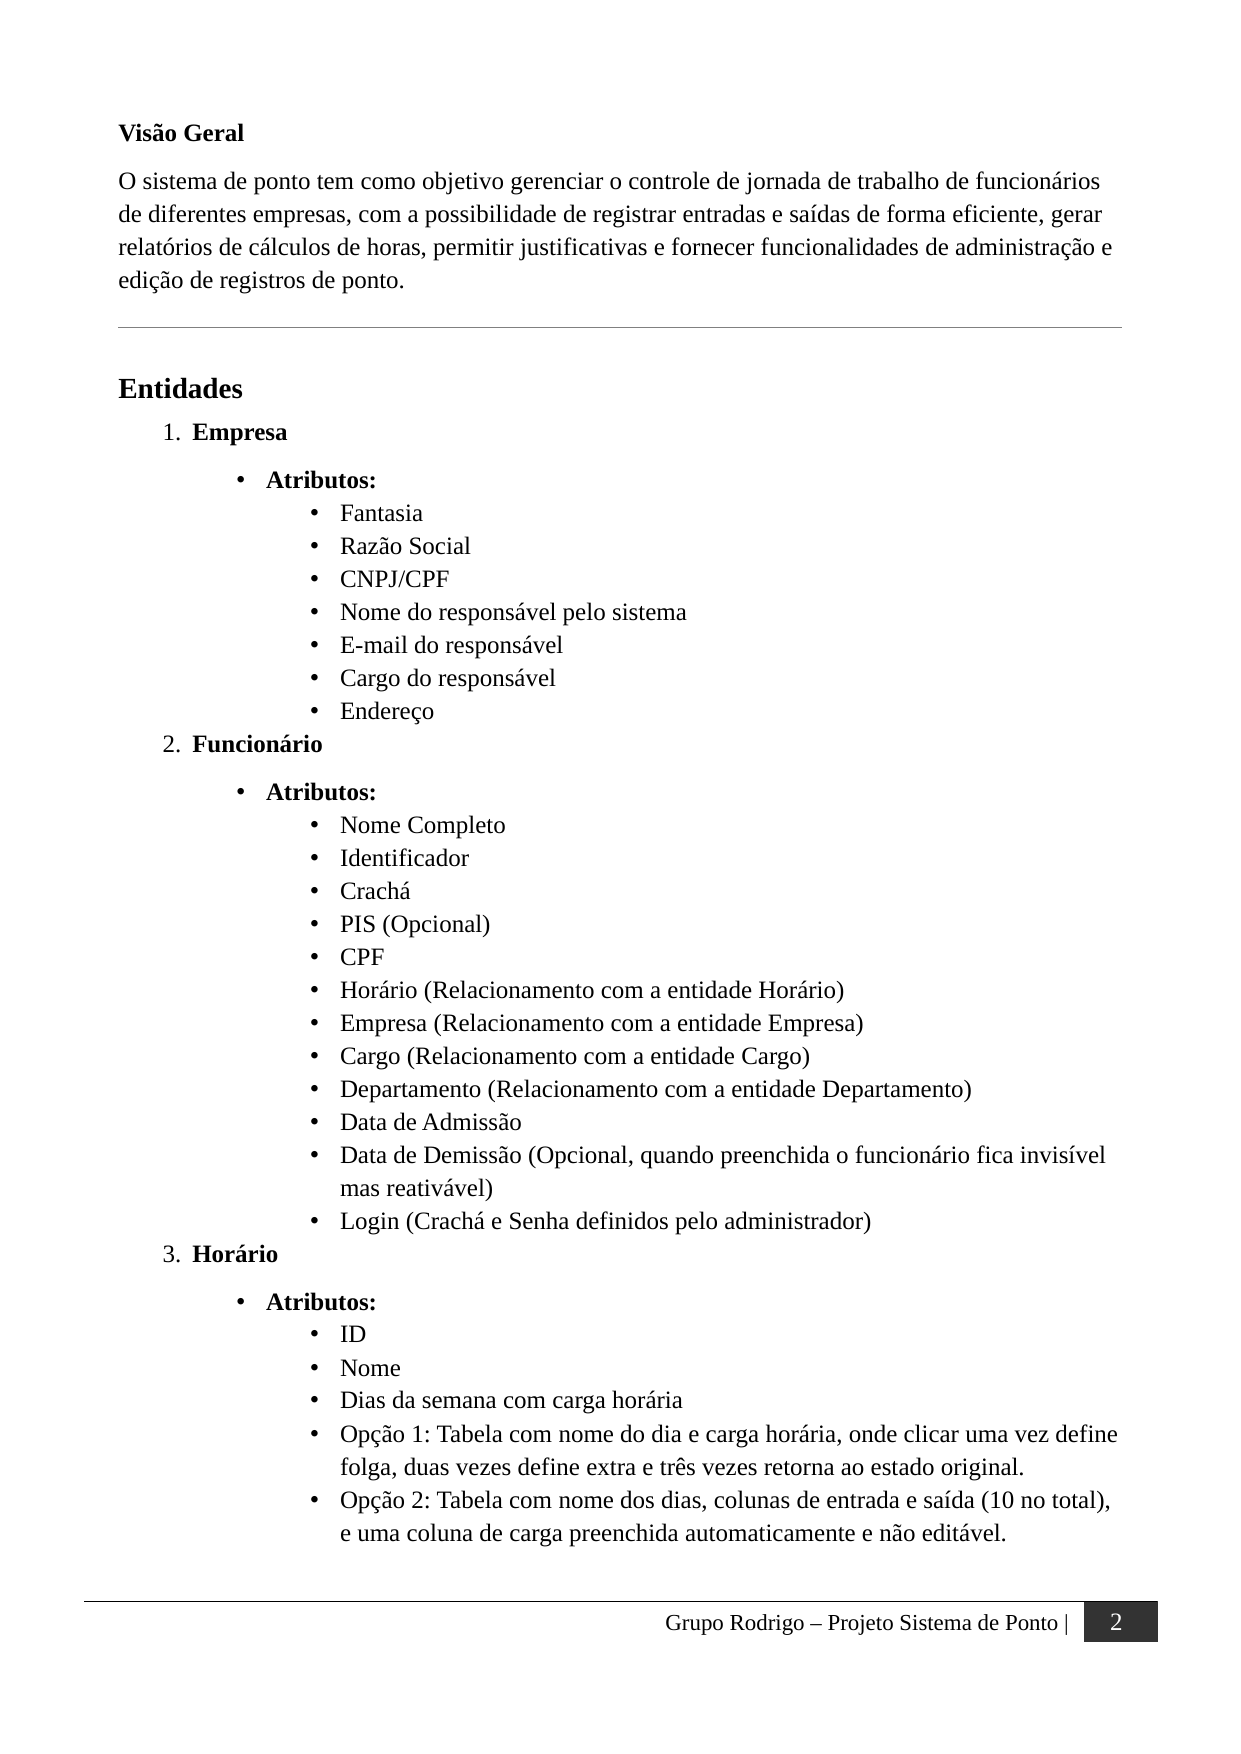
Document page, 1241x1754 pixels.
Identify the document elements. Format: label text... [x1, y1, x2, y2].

list E-mail do responsável [310, 630, 1122, 659]
list Data de Demissão (Opcional, quando preenchida o funcionário fica invisível mas reativável) [310, 1140, 1122, 1202]
list ID [310, 1319, 1122, 1348]
list Atributos: [236, 465, 1122, 494]
list Login (Crachá e Senha definidos pelo administrador) [310, 1206, 1122, 1235]
list Nome do responsável pelo sistema [310, 597, 1122, 626]
list Identificador [310, 843, 1122, 871]
list Empresa (Relacionamento com a entidade Empresa) [310, 1008, 1122, 1037]
list Data de Admissão [310, 1107, 1122, 1136]
list Crachá [310, 876, 1122, 904]
list Atributos: [236, 1287, 1122, 1315]
list Endereço [310, 696, 1122, 725]
subtitle Entidades [118, 371, 1122, 405]
list Razão Social [310, 531, 1122, 560]
list Horário (Relacionamento com a entidade Horário) [310, 975, 1122, 1003]
list CNPJ/CPF [310, 564, 1122, 593]
list CPF [310, 942, 1122, 971]
list Cargo do responsável [310, 663, 1122, 692]
list Departamento (Relacionamento com a entidade Departamento) [310, 1074, 1122, 1103]
list Horário [162, 1239, 1122, 1268]
list Empresa [162, 417, 1122, 446]
list Nome [310, 1353, 1122, 1381]
list Cargo (Relacionamento com a entidade Cargo) [310, 1041, 1122, 1069]
list Funcionário [162, 729, 1122, 758]
list Atributos: [236, 777, 1122, 805]
list PIS (Opcional) [310, 909, 1122, 937]
list Dias da semana com carga horária [310, 1386, 1122, 1414]
text Visão Geral [118, 118, 1122, 147]
list Nome Completo [310, 810, 1122, 838]
list Opção 1: Tabela com nome do dia e carga horária, onde clicar uma vez define folga, duas vezes define extra e três vezes retorna ao estado original. [310, 1419, 1122, 1480]
text O sistema de ponto tem como objetivo gerenciar o controle de jornada de trabalho de funcionários de diferentes empresas, com a possibilidade de registrar entradas e saídas de forma eficiente, gerar relatórios de cálculos de horas, permitir justificativas e fornecer funcionalidades de administração e edição de registros de ponto. [118, 166, 1122, 293]
list Opção 2: Tabela com nome dos dias, colunas de entrada e saída (10 no total), e uma coluna de carga preenchida automaticamente e não editável. [310, 1485, 1122, 1546]
list Fantasia [310, 498, 1122, 527]
